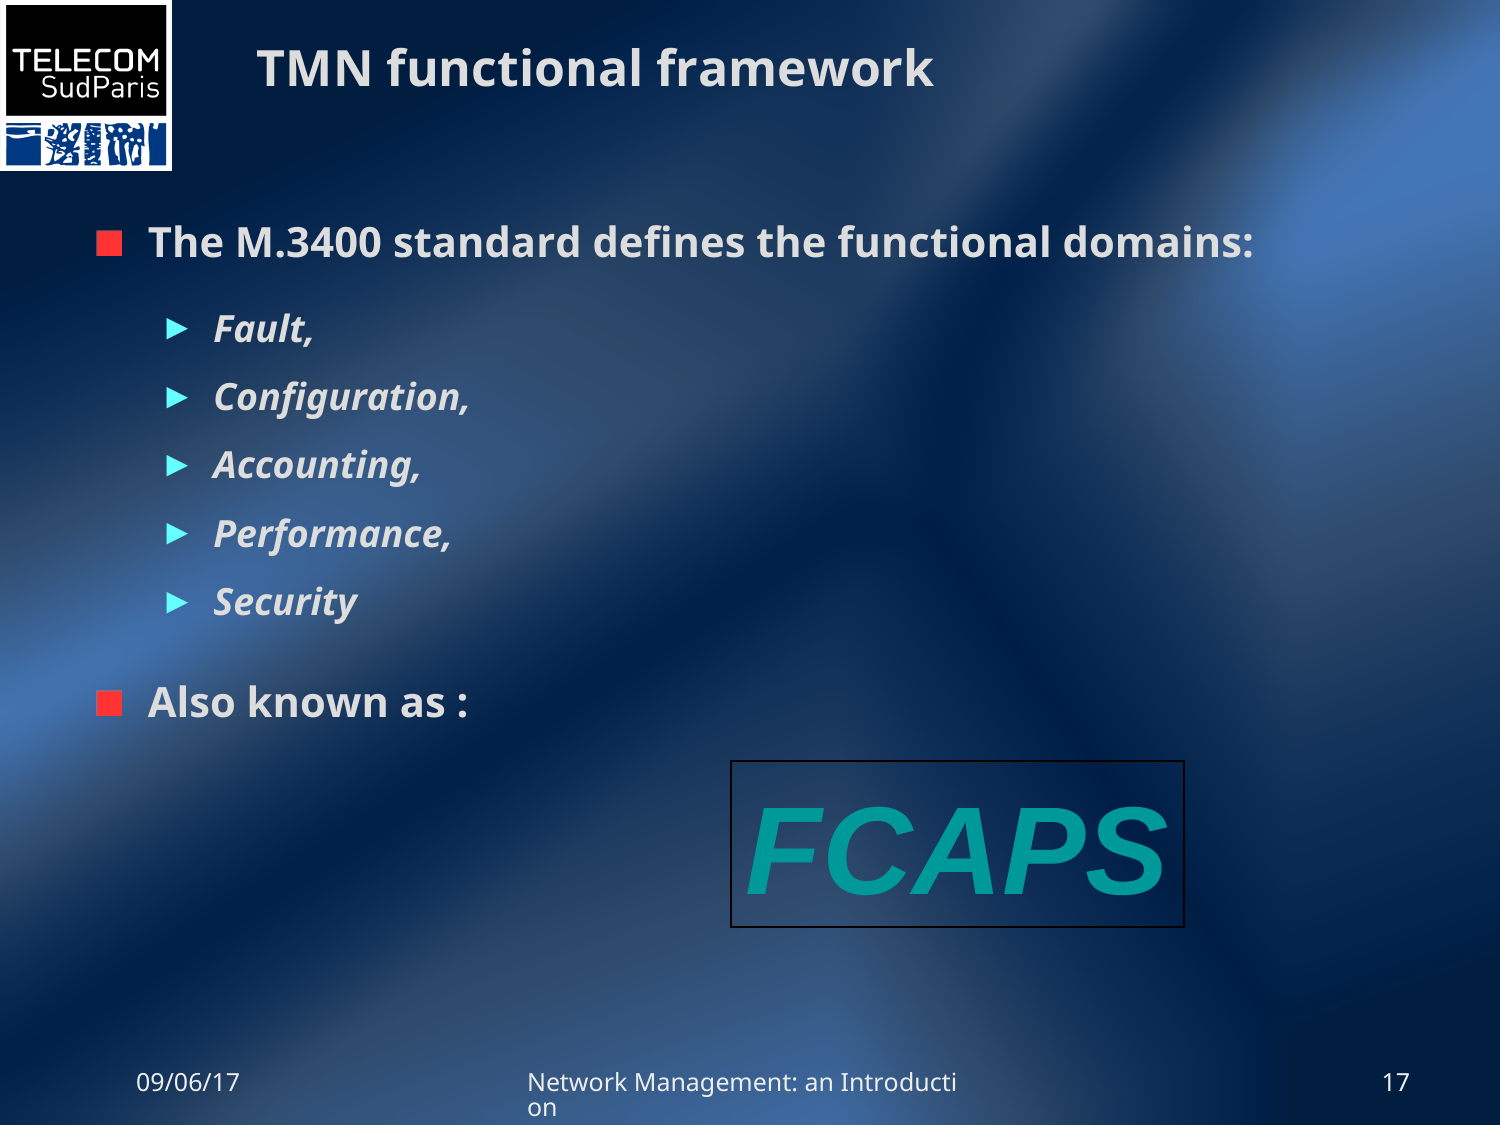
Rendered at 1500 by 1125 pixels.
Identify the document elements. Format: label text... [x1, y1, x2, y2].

title TMN functional framework [242, 7, 1436, 126]
picture [0, 0, 1500, 1125]
text_box FCAPS [731, 761, 1184, 927]
list The M.3400 standard defines the functional domains: Fault, Configuration, Accounting, Performance, Security Also known as : [76, 207, 1427, 977]
